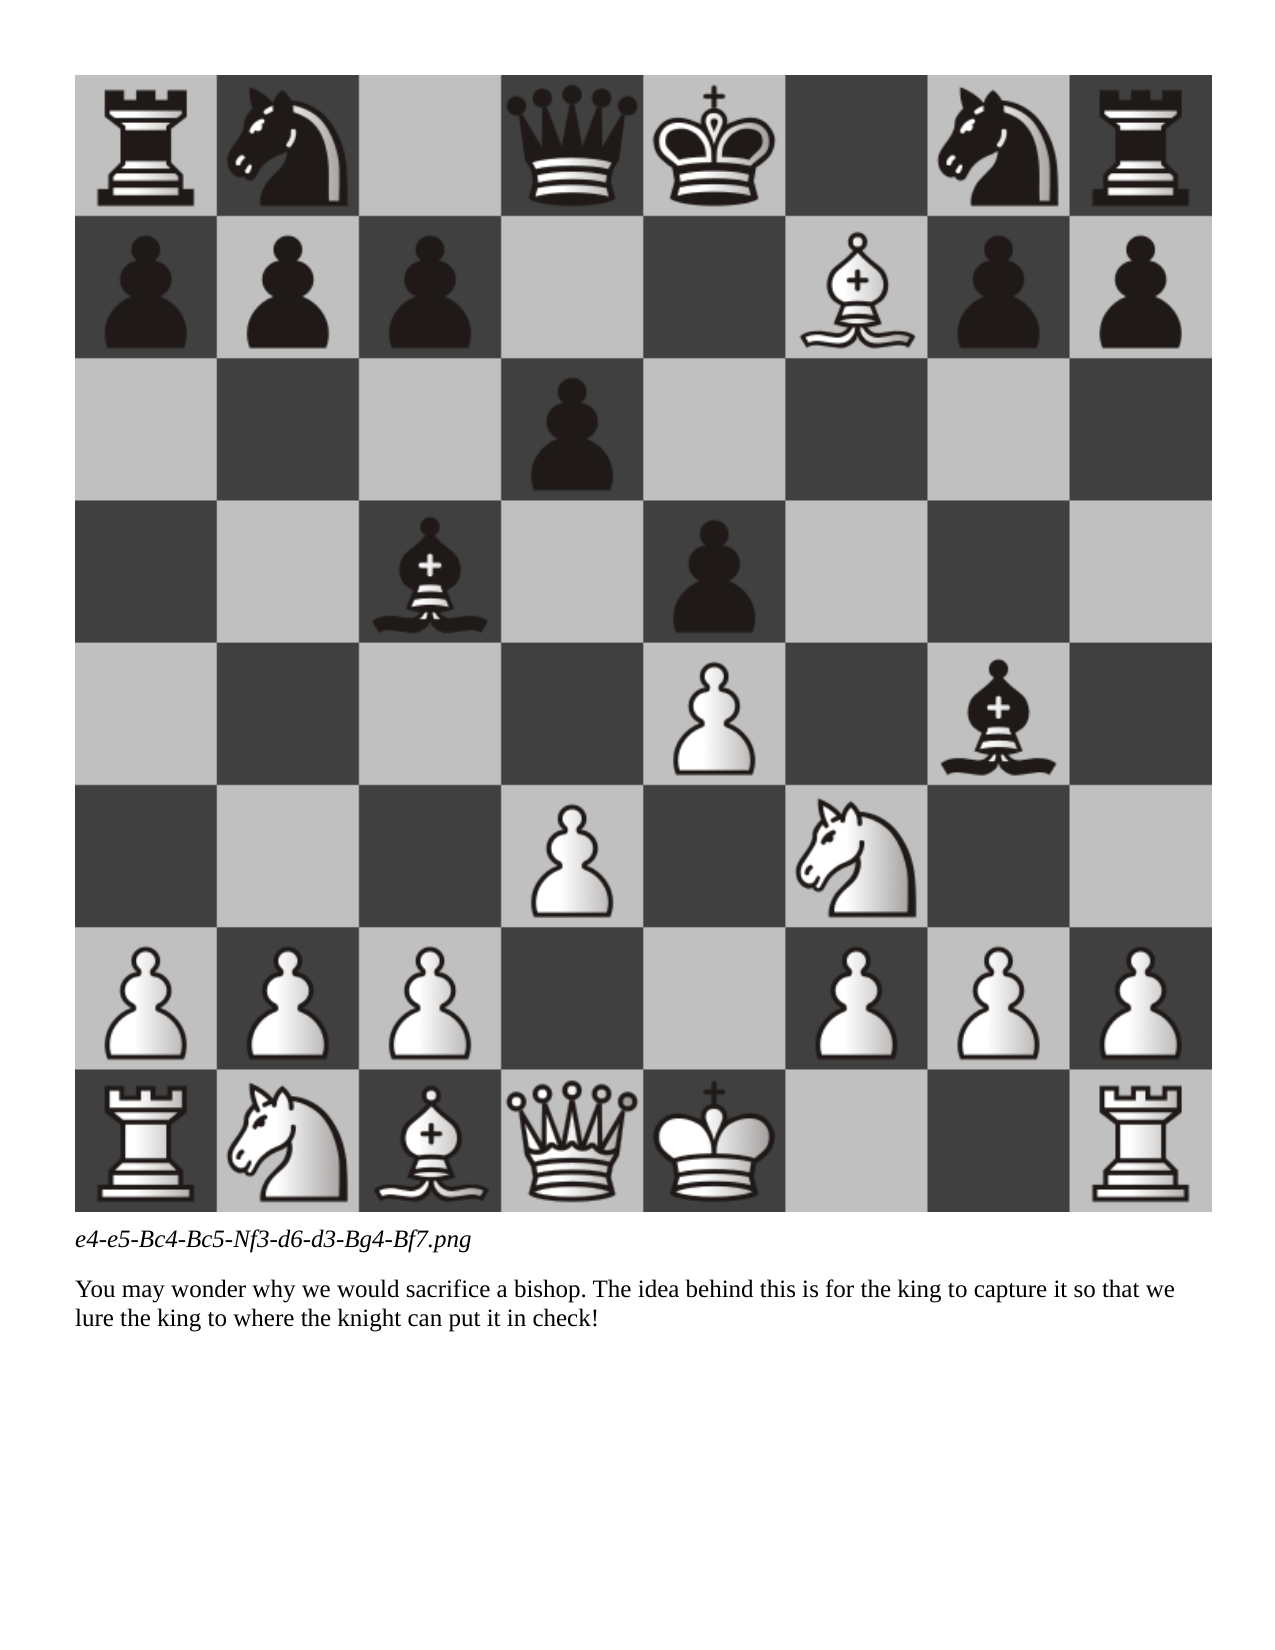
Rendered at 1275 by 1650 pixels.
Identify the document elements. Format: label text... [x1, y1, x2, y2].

text You may wonder why we would sacrifice a bishop. The idea behind this is for the king to capture it so that we lure the king to where the knight can put it in check! [75, 1274, 1200, 1332]
text e4-e5-Bc4-Bc5-Nf3-d6-d3-Bg4-Bf7.png [75, 1224, 1200, 1253]
picture [75, 75, 1212, 1212]
